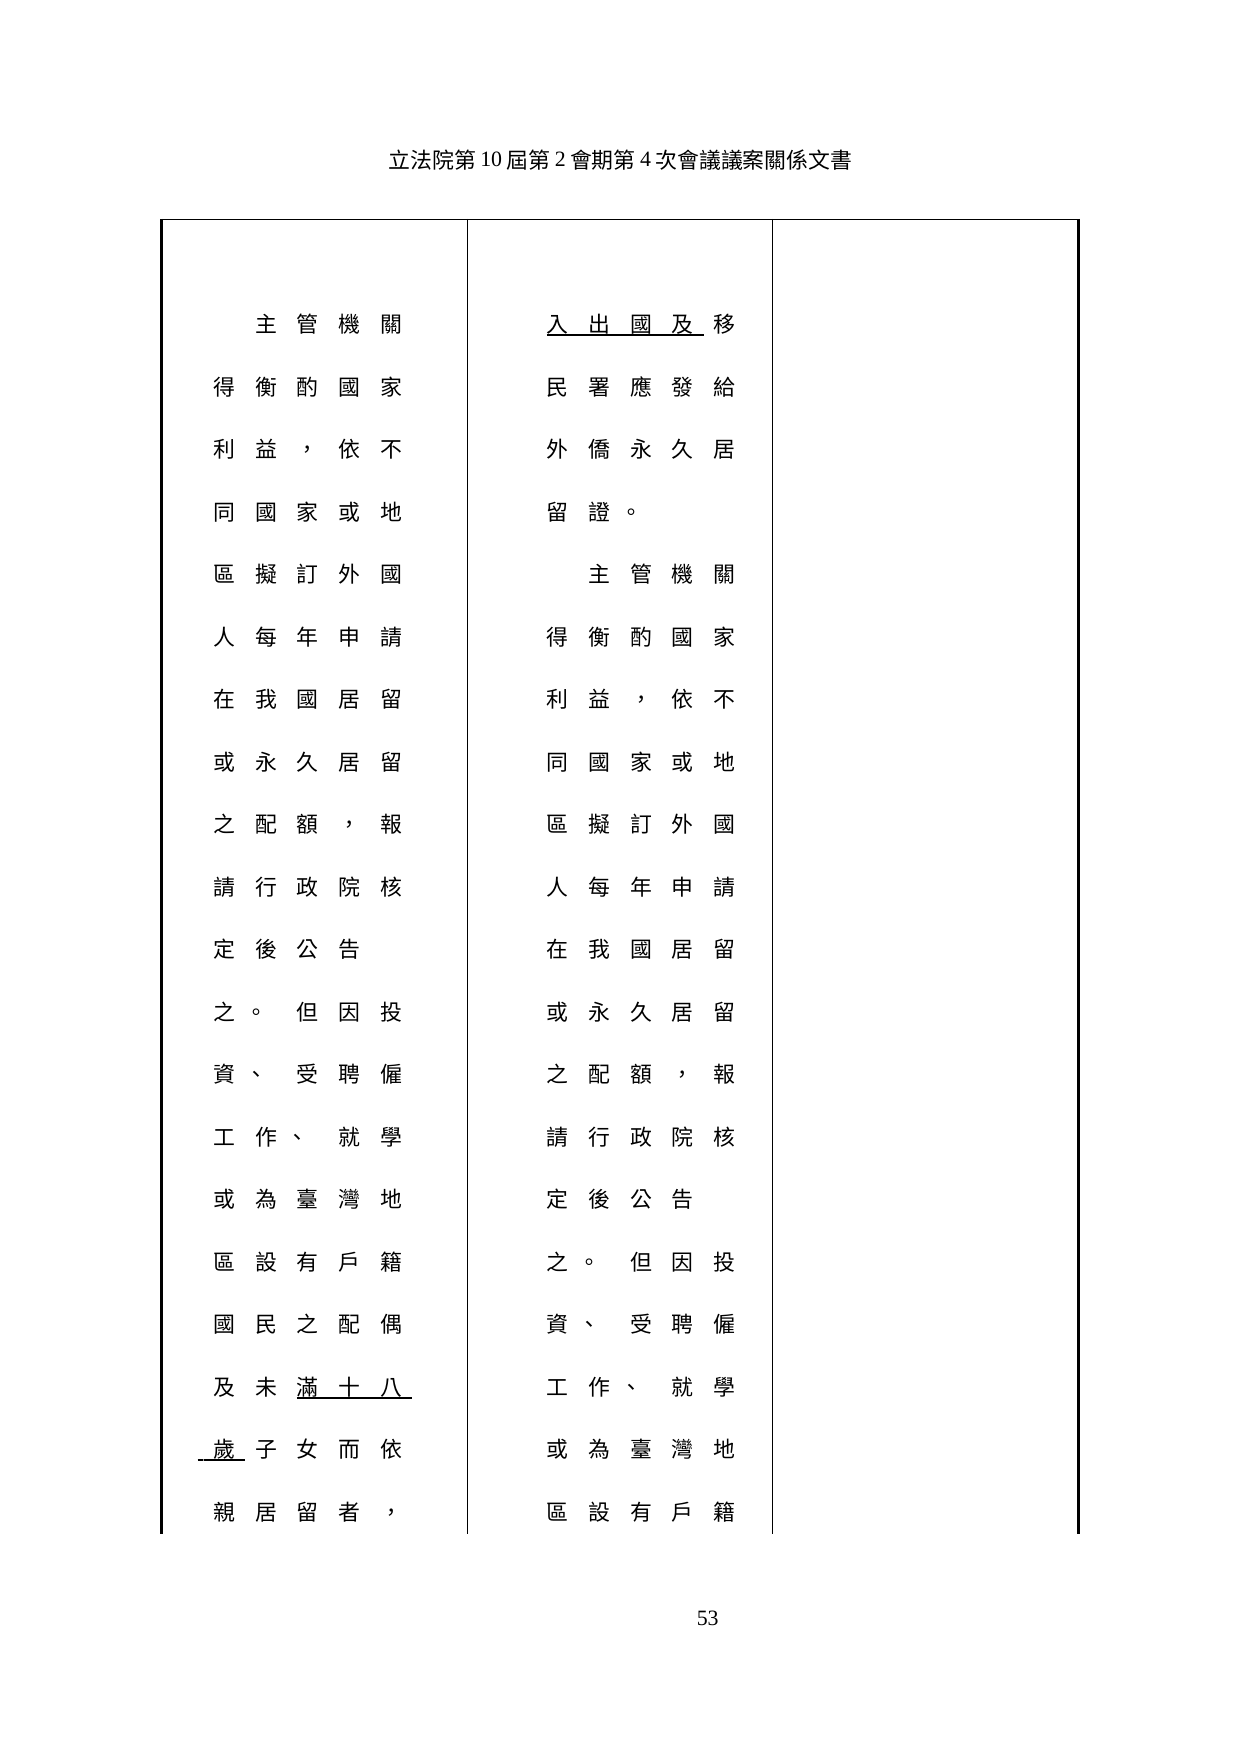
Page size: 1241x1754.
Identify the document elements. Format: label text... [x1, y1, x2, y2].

table_cell 入出國及移民署應發給外僑永久居留證。 主管機關得衡酌國家利益，依不同國家或地區擬訂外國人每年申請在我國居留或永久居留之配額，報請行政院核定後公告之。但因投資、受聘僱工作、就學或為臺灣地區設有戶籍 [468, 220, 772, 1534]
table_cell 主管機關得衡酌國家利益，依不同國家或地區擬訂外國人每年申請在我國居留或永久居留之配額，報請行政院核定後公告之。但因投資、受聘僱工作、就學或為臺灣地區設有戶籍國民之配偶及未滿十八歲子女而依親居留者， [163, 220, 467, 1534]
table_cell [773, 220, 1077, 1534]
